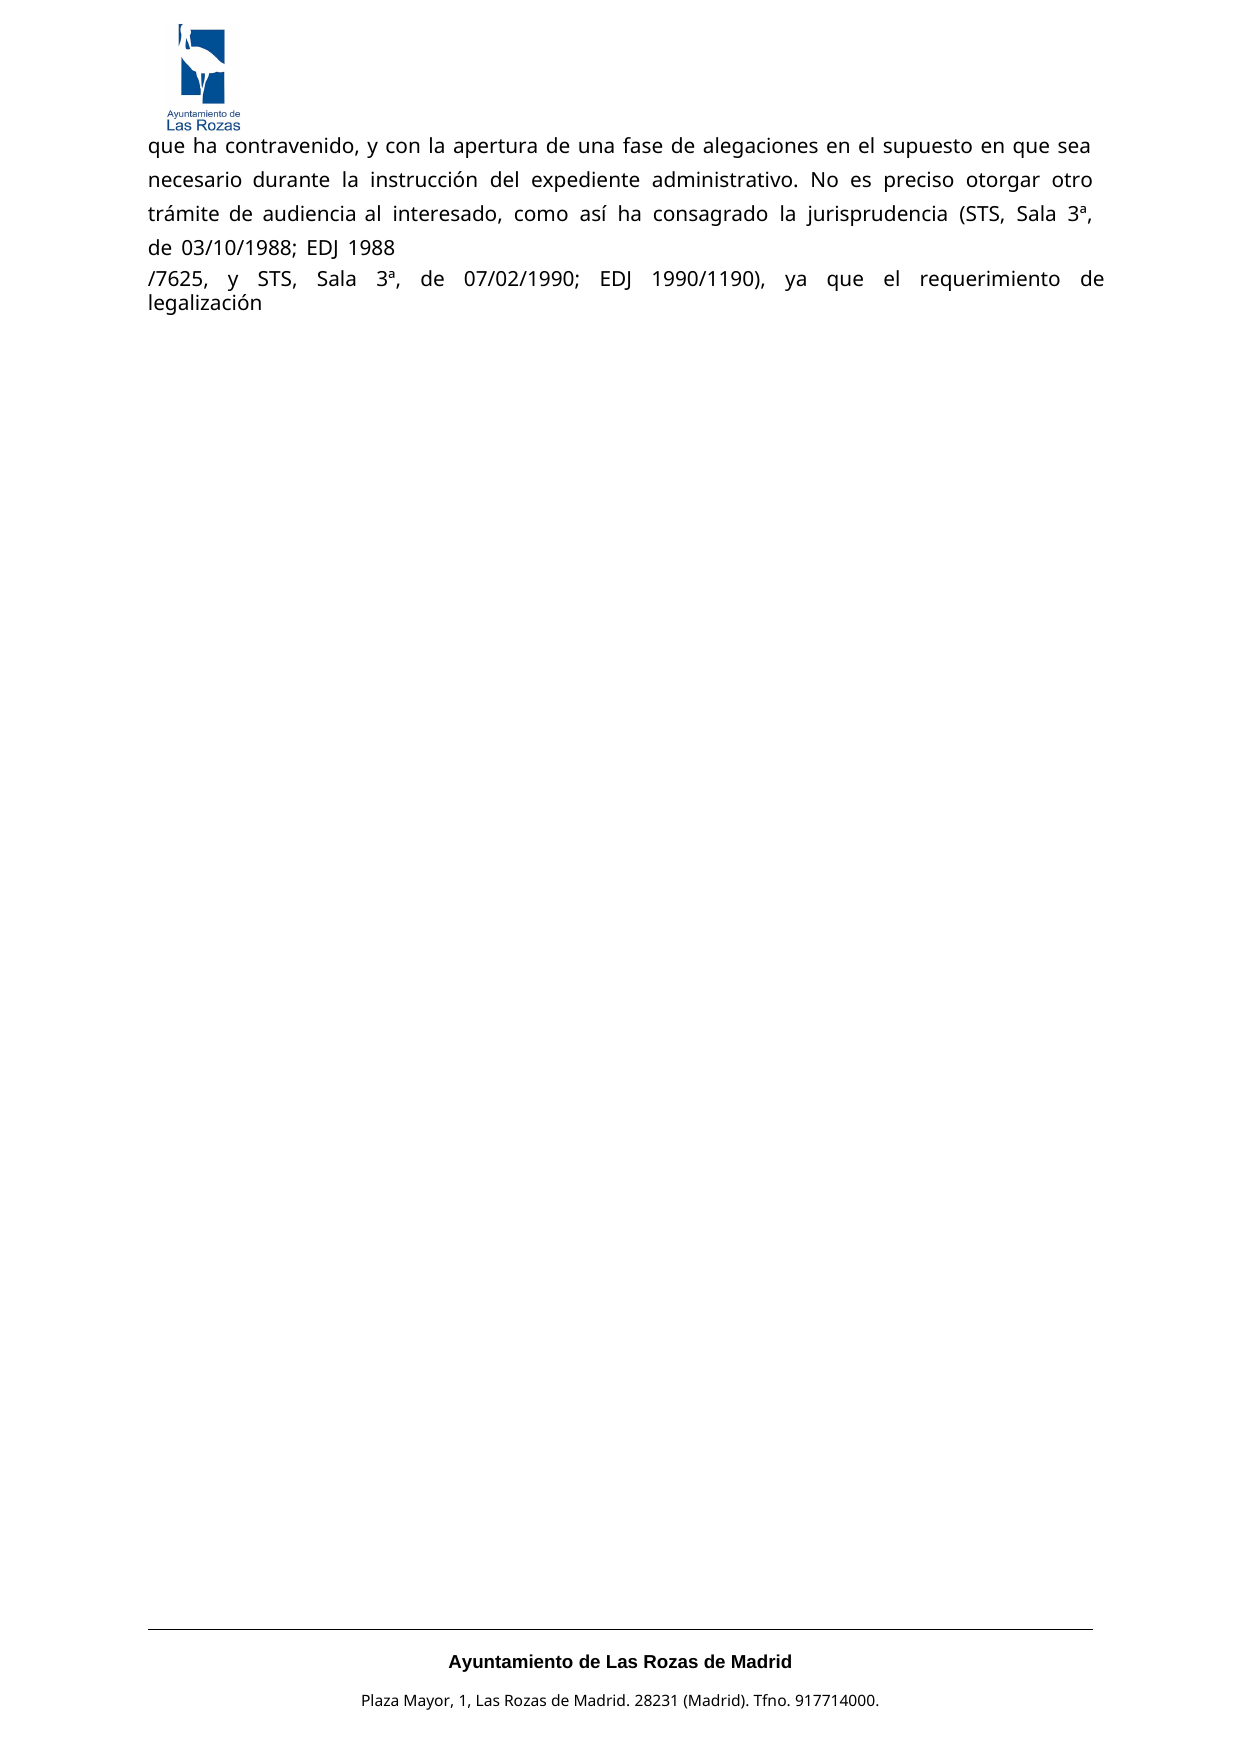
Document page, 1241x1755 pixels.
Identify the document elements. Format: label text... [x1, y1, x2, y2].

text /7625, y STS, Sala 3ª, de 07/02/1990; EDJ 1990/1190), ya que el requerimiento de legalización [148, 267, 1105, 315]
text que ha contravenido, y con la apertura de una fase de alegaciones en el supuesto en que sea necesario durante la instrucción del expediente administrativo. No es preciso otorgar otro trámite de audiencia al interesado, como así ha consagrado la jurisprudencia (STS, Sala 3ª, de 03/10/1988; EDJ 1988 [148, 131, 1093, 262]
